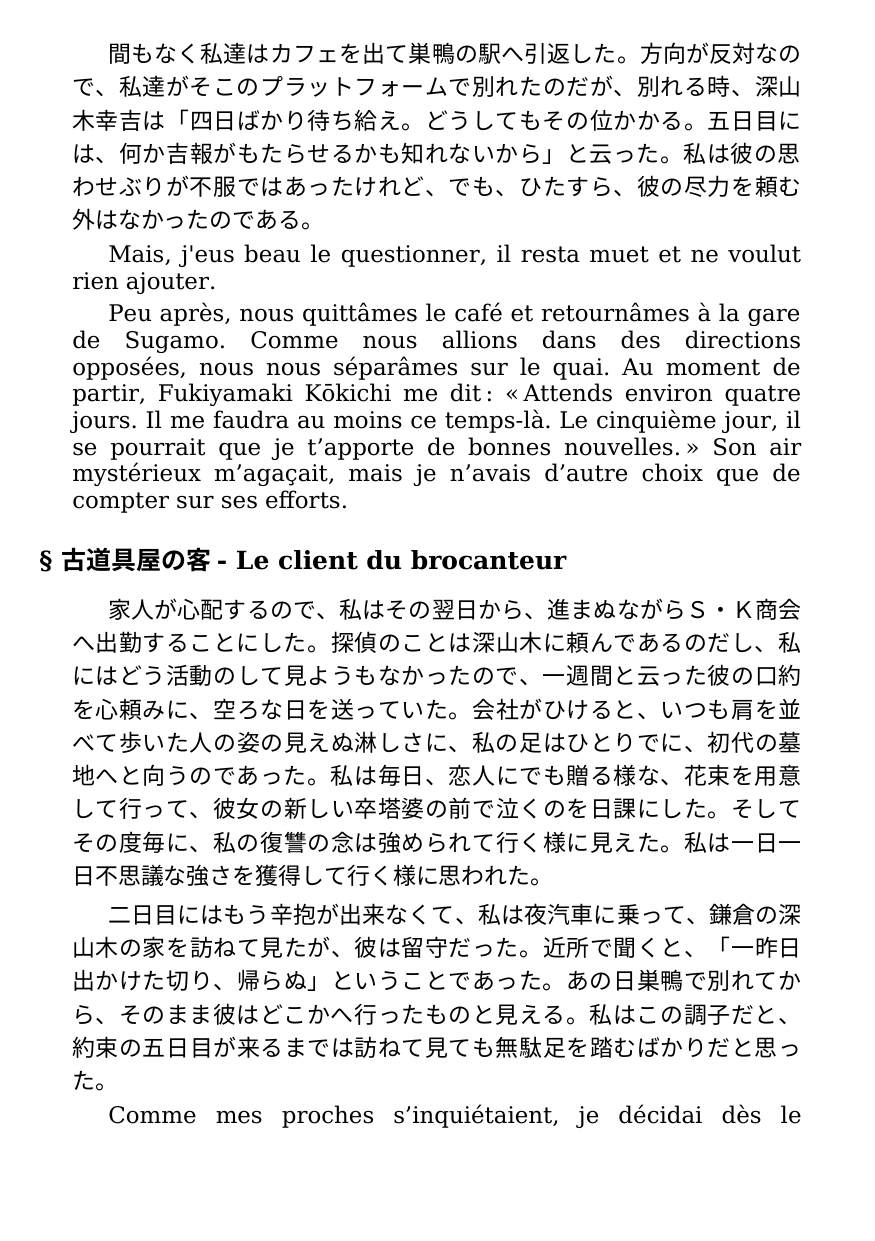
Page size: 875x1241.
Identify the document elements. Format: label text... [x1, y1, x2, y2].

text Mais, j'eus beau le questionner, il resta muet et ne voulut rien ajouter. [72, 241, 802, 295]
text 間もなく私達はカフェを出て巣鴨の駅へ引返した。方向が反対なので、私達がそこのプラットフォームで別れたのだが、別れる時、深山木幸吉は「四日ばかり待ち給え。どうしてもその位かかる。五日目には、何か吉報がもたらせるかも知れないから」と云った。私は彼の思わせぶりが不服ではあったけれど、でも、ひたすら、彼の尽力を頼む外はなかったのである。 [72, 36, 802, 235]
subtitle § 古道具屋の客 - Le client du brocanteur [36, 538, 838, 580]
text 家人が心配するので、私はその翌日から、進まぬながらＳ・Ｋ商会へ出勤することにした。探偵のことは深山木に頼んであるのだし、私にはどう活動のして見ようもなかったので、一週間と云った彼の口約を心頼みに、空ろな日を送っていた。会社がひけると、いつも肩を並べて歩いた人の姿の見えぬ淋しさに、私の足はひとりでに、初代の墓地へと向うのであった。私は毎日、恋人にでも贈る様な、花束を用意して行って、彼女の新しい卒塔婆の前で泣くのを日課にした。そしてその度毎に、私の復讐の念は強められて行く様に見えた。私は一日一日不思議な強さを獲得して行く様に思われた。 [72, 592, 802, 891]
text Peu après, nous quittâmes le café et retournâmes à la gare de Sugamo. Comme nous allions dans des directions opposées, nous nous séparâmes sur le quai. Au moment de partir, Fukiyamaki Kōkichi me dit : « Attends environ quatre jours. Il me faudra au moins ce temps-là. Le cinquième jour, il se pourrait que je t’apporte de bonnes nouvelles. » Son air mystérieux m’agaçait, mais je n’avais d’autre choix que de compter sur ses efforts. [72, 301, 802, 514]
text 二日目にはもう辛抱が出来なくて、私は夜汽車に乗って、鎌倉の深山木の家を訪ねて見たが、彼は留守だった。近所で聞くと、「一昨日出かけた切り、帰らぬ」ということであった。あの日巣鴨で別れてから、そのまま彼はどこかへ行ったものと見える。私はこの調子だと、約束の五日目が来るまでは訪ねて見ても無駄足を踏むばかりだと思った。 [72, 897, 802, 1096]
text Comme mes proches s’inquiétaient, je décidai dès le [72, 1102, 802, 1129]
